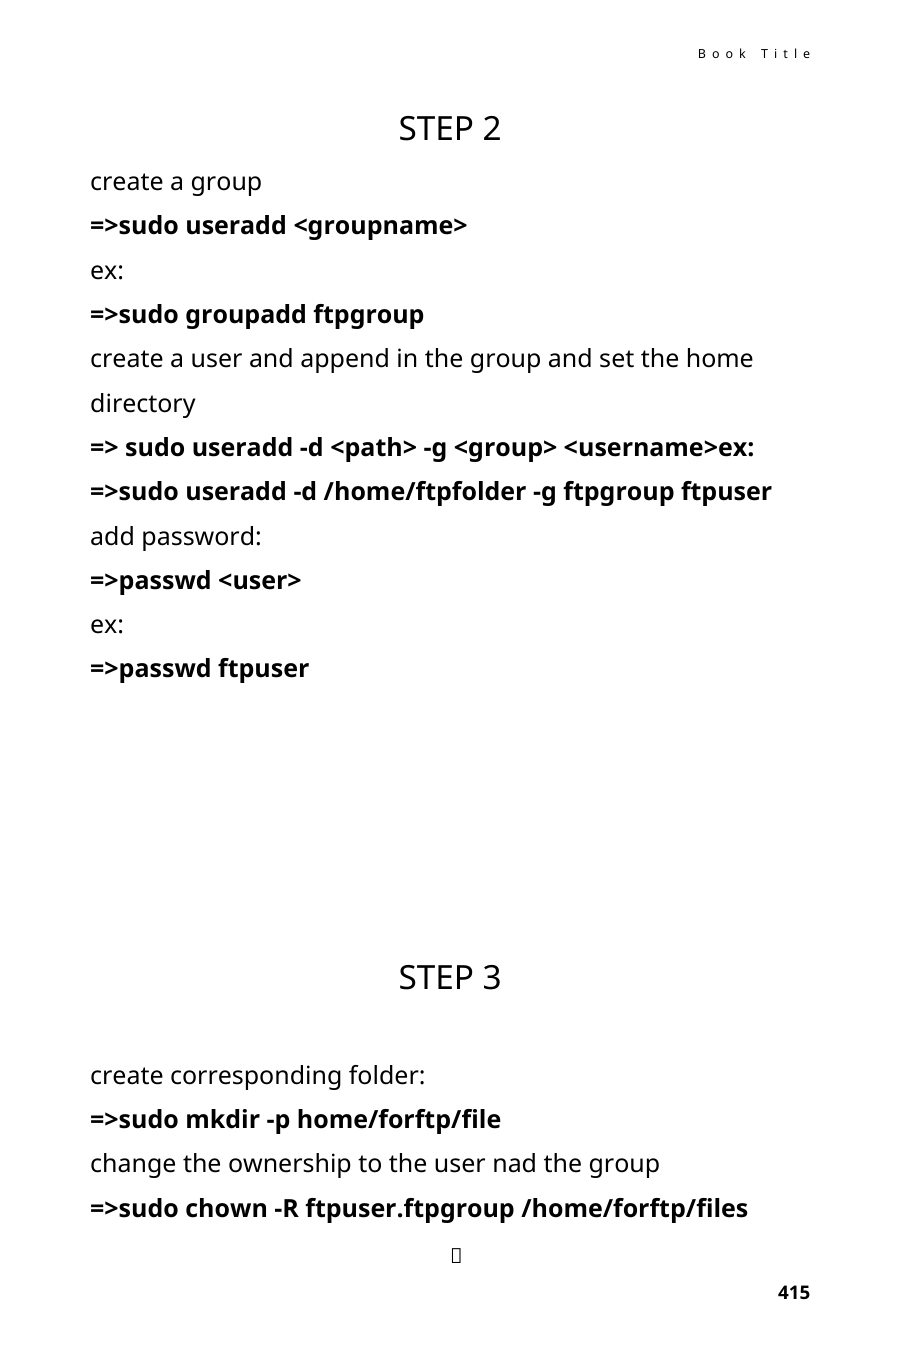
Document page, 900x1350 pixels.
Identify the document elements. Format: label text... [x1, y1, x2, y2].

text STEP 2 [90, 105, 810, 150]
text add password: [90, 518, 810, 552]
text ex: [90, 252, 810, 287]
text create a group [90, 164, 810, 198]
text =>passwd <user> [90, 562, 810, 596]
text STEP 3 [90, 954, 810, 999]
text => sudo useradd -d <path> -g <group> <username>ex: [90, 429, 810, 464]
text =>passwd ftpuser [90, 651, 810, 685]
text ex: [90, 607, 810, 641]
text create a user and append in the group and set the home directory [90, 341, 810, 419]
text =>sudo useradd -d /home/ftpfolder -g ftpgroup ftpuser [90, 474, 810, 508]
text =>sudo groupadd ftpgroup [90, 297, 810, 331]
text =>sudo chown -R ftpuser.ftpgroup /home/forftp/files [90, 1190, 810, 1224]
text create corresponding folder: [90, 1057, 810, 1091]
text change the ownership to the user nad the group [90, 1146, 810, 1180]
text =>sudo mkdir -p home/forftp/file [90, 1102, 810, 1136]
text =>sudo useradd <groupname> [90, 208, 810, 242]
